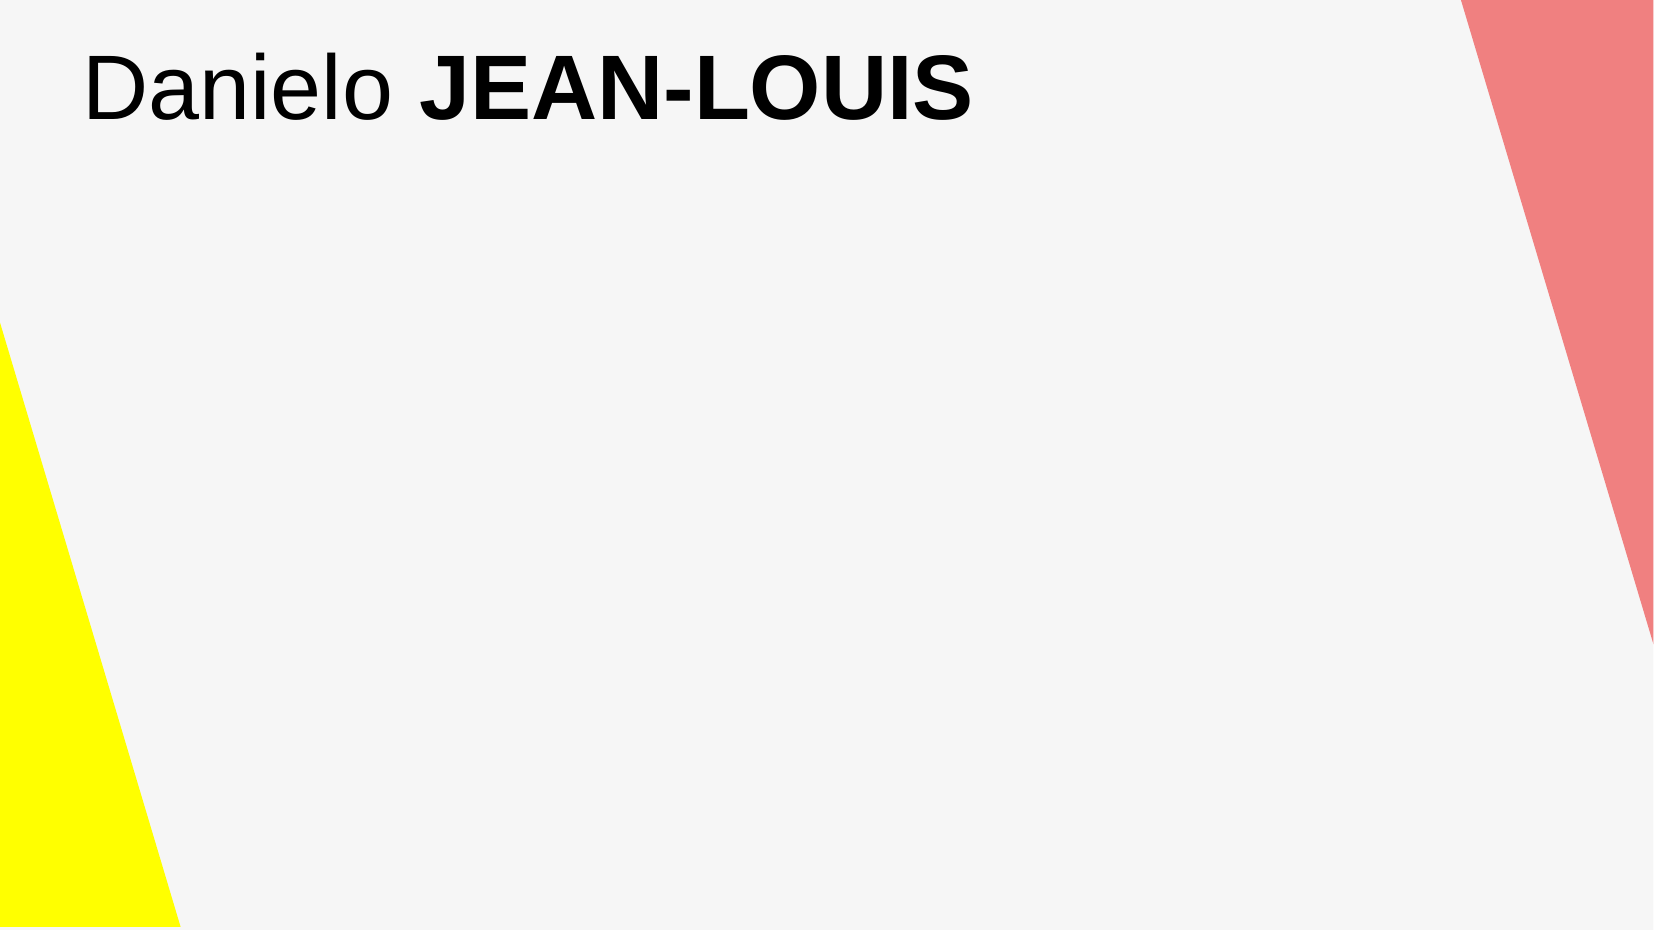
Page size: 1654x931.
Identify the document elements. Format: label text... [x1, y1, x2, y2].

subtitle Danielo JEAN-LOUIS [82, 36, 1532, 242]
text_box [1460, 0, 1654, 647]
text_box [0, 322, 181, 927]
